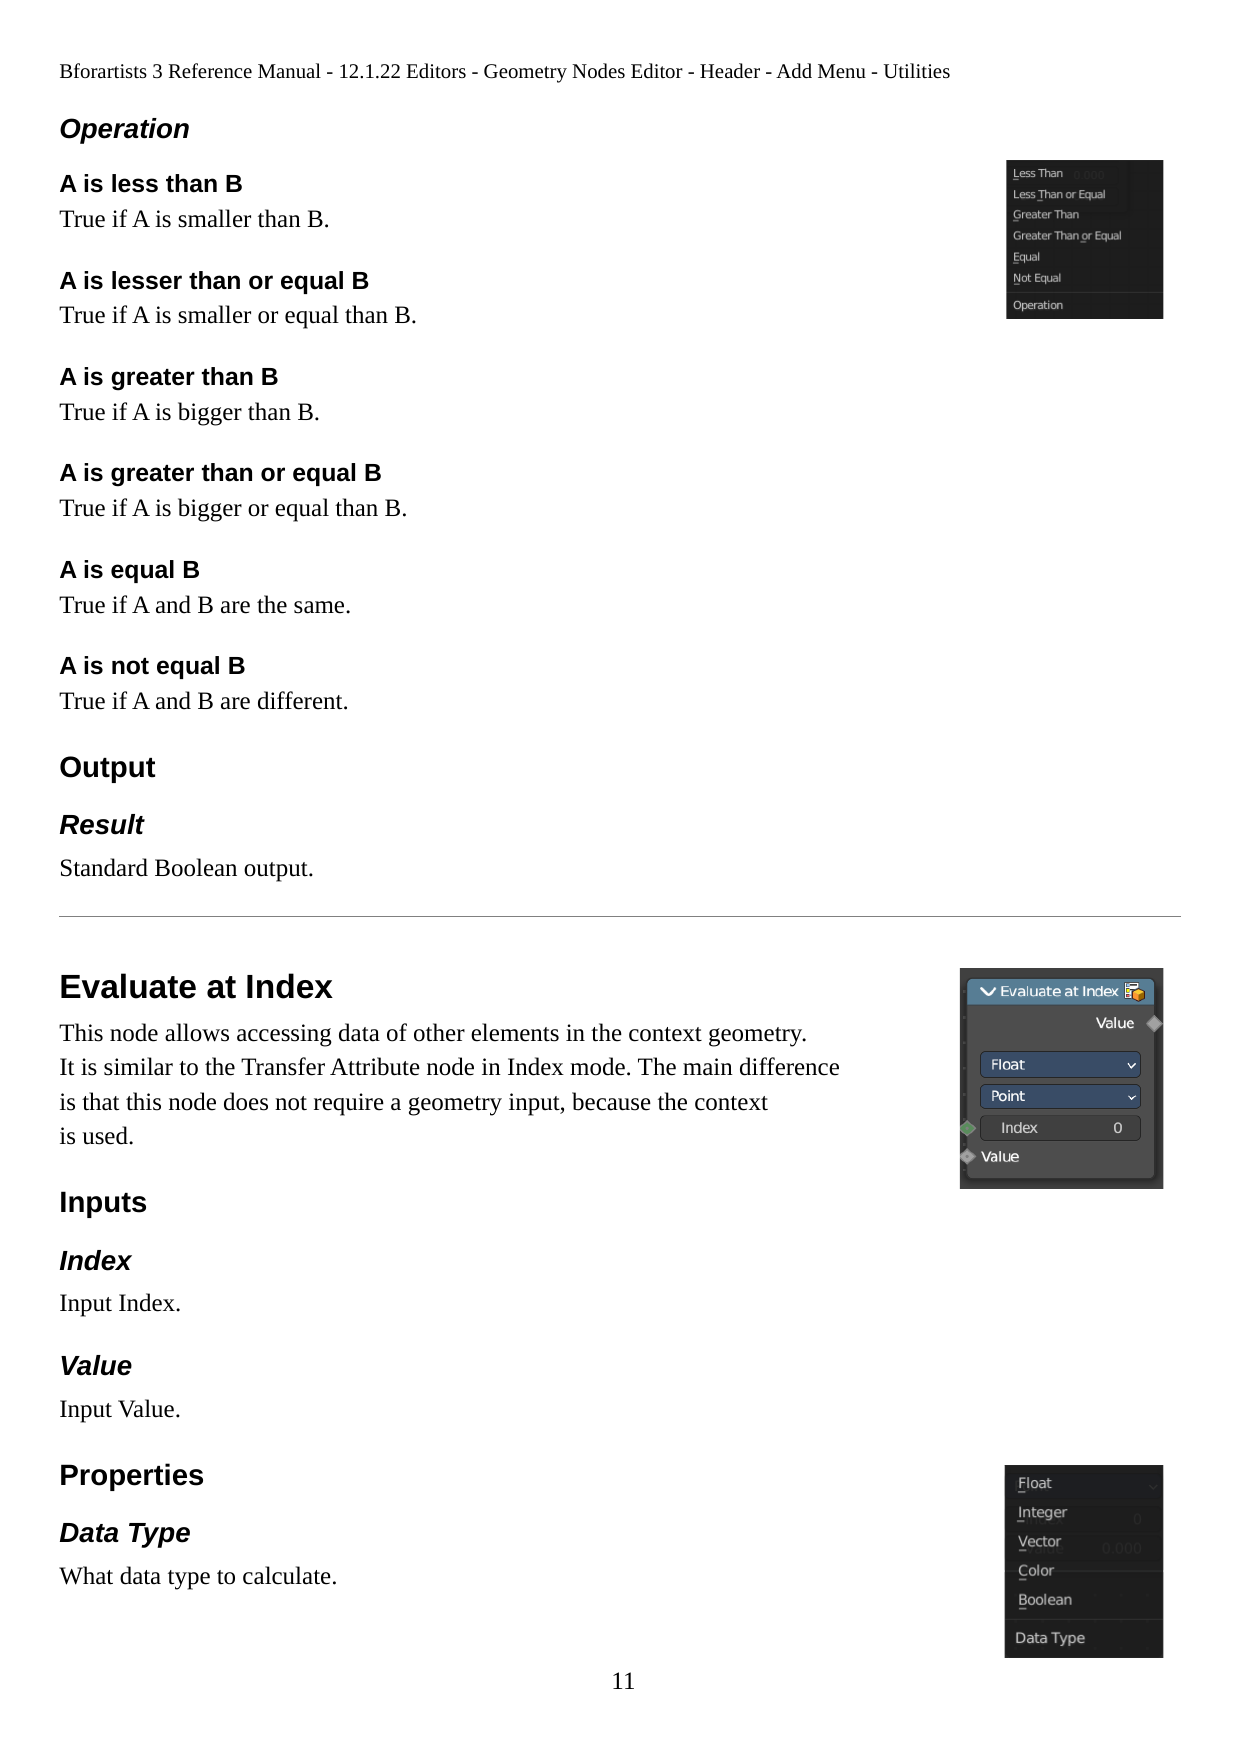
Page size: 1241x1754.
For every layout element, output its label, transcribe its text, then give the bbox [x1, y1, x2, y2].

text True if A and B are different. [59, 686, 1181, 715]
subtitle Evaluate at Index [59, 967, 1181, 1006]
text True if A and B are the same. [59, 590, 1181, 618]
subtitle Value [59, 1350, 1181, 1382]
text True if A is smaller or equal than B. [59, 301, 1181, 329]
subtitle A is equal B [59, 555, 1181, 583]
picture [959, 968, 1164, 1189]
subtitle [1164, 169, 1181, 198]
picture [1004, 1465, 1164, 1658]
subtitle Output [59, 750, 1181, 783]
subtitle A is greater than or equal B [59, 458, 1181, 487]
text Standard Boolean output. [59, 853, 1181, 882]
subtitle Result [59, 808, 1181, 840]
text This node allows accessing data of other elements in the context geometry. It is similar to the Transfer Attribute node in Index mode. The main difference is that this node does not require a geometry input, because the context is used. [59, 1018, 959, 1150]
subtitle A is not equal B [59, 651, 1181, 680]
subtitle Inputs [59, 1185, 1181, 1219]
text True if A is smaller than B. [59, 204, 1006, 233]
picture [1006, 160, 1164, 319]
subtitle Data Type [59, 1517, 1004, 1548]
text What data type to calculate. [59, 1561, 1004, 1590]
subtitle [1164, 1517, 1181, 1548]
subtitle Index [59, 1244, 1181, 1276]
subtitle A is greater than B [59, 362, 1181, 391]
subtitle Properties [59, 1458, 1181, 1492]
subtitle A is less than B [59, 169, 1006, 198]
subtitle Operation [59, 113, 1181, 144]
text True if A is bigger or equal than B. [59, 493, 1181, 522]
text Input Value. [59, 1394, 1181, 1423]
text Input Index. [59, 1288, 1181, 1317]
text True if A is bigger than B. [59, 397, 1181, 426]
subtitle A is lesser than or equal B [59, 266, 1006, 294]
